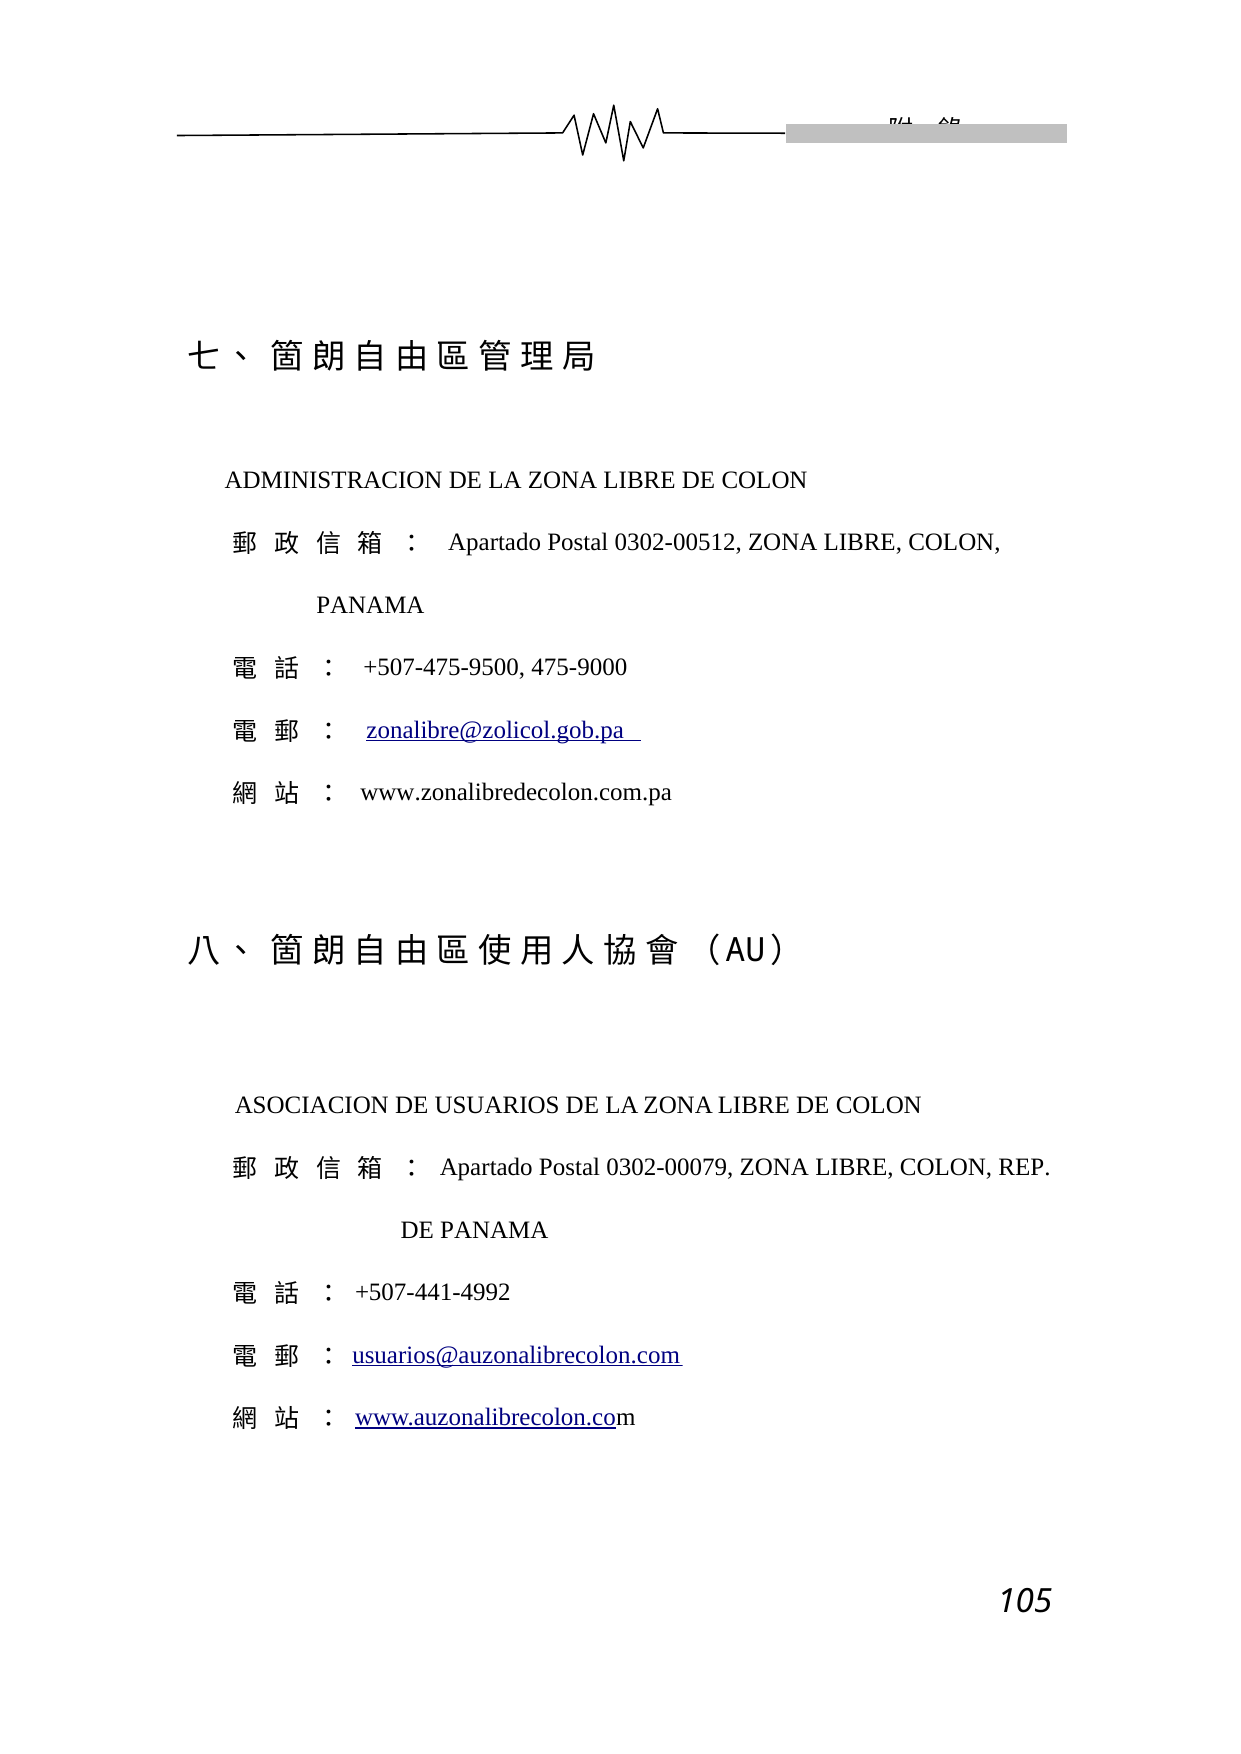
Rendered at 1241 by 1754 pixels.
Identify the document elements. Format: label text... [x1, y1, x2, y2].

text 郵政信箱：Apartado Postal 0302-00512, ZONA LIBRE, COLON, PANAMA [207, 500, 1058, 625]
text 郵政信箱：Apartado Postal 0302-00079, ZONA LIBRE, COLON, REP. DE PANAMA [207, 1125, 1058, 1250]
text 七、箇朗自由區管理局 [183, 313, 1058, 375]
text 網站：www.auzonalibrecolon.com [207, 1375, 1058, 1438]
text 電話：+507-441-4992 [207, 1250, 1058, 1313]
text ASOCIACION DE USUARIOS DE LA ZONA LIBRE DE COLON [207, 1063, 1058, 1125]
text ADMINISTRACION DE LA ZONA LIBRE DE COLON [207, 438, 1058, 500]
text 電郵：usuarios@auzonalibrecolon.com [207, 1313, 1058, 1375]
text 網站：www.zonalibredecolon.com.pa [207, 750, 1058, 813]
text 電郵：zonalibre@zolicol.gob.pa [207, 688, 1058, 750]
text 電話：+507-475-9500, 475-9000 [207, 625, 1058, 688]
text 八、箇朗自由區使用人協會（AU） [183, 875, 1058, 1000]
